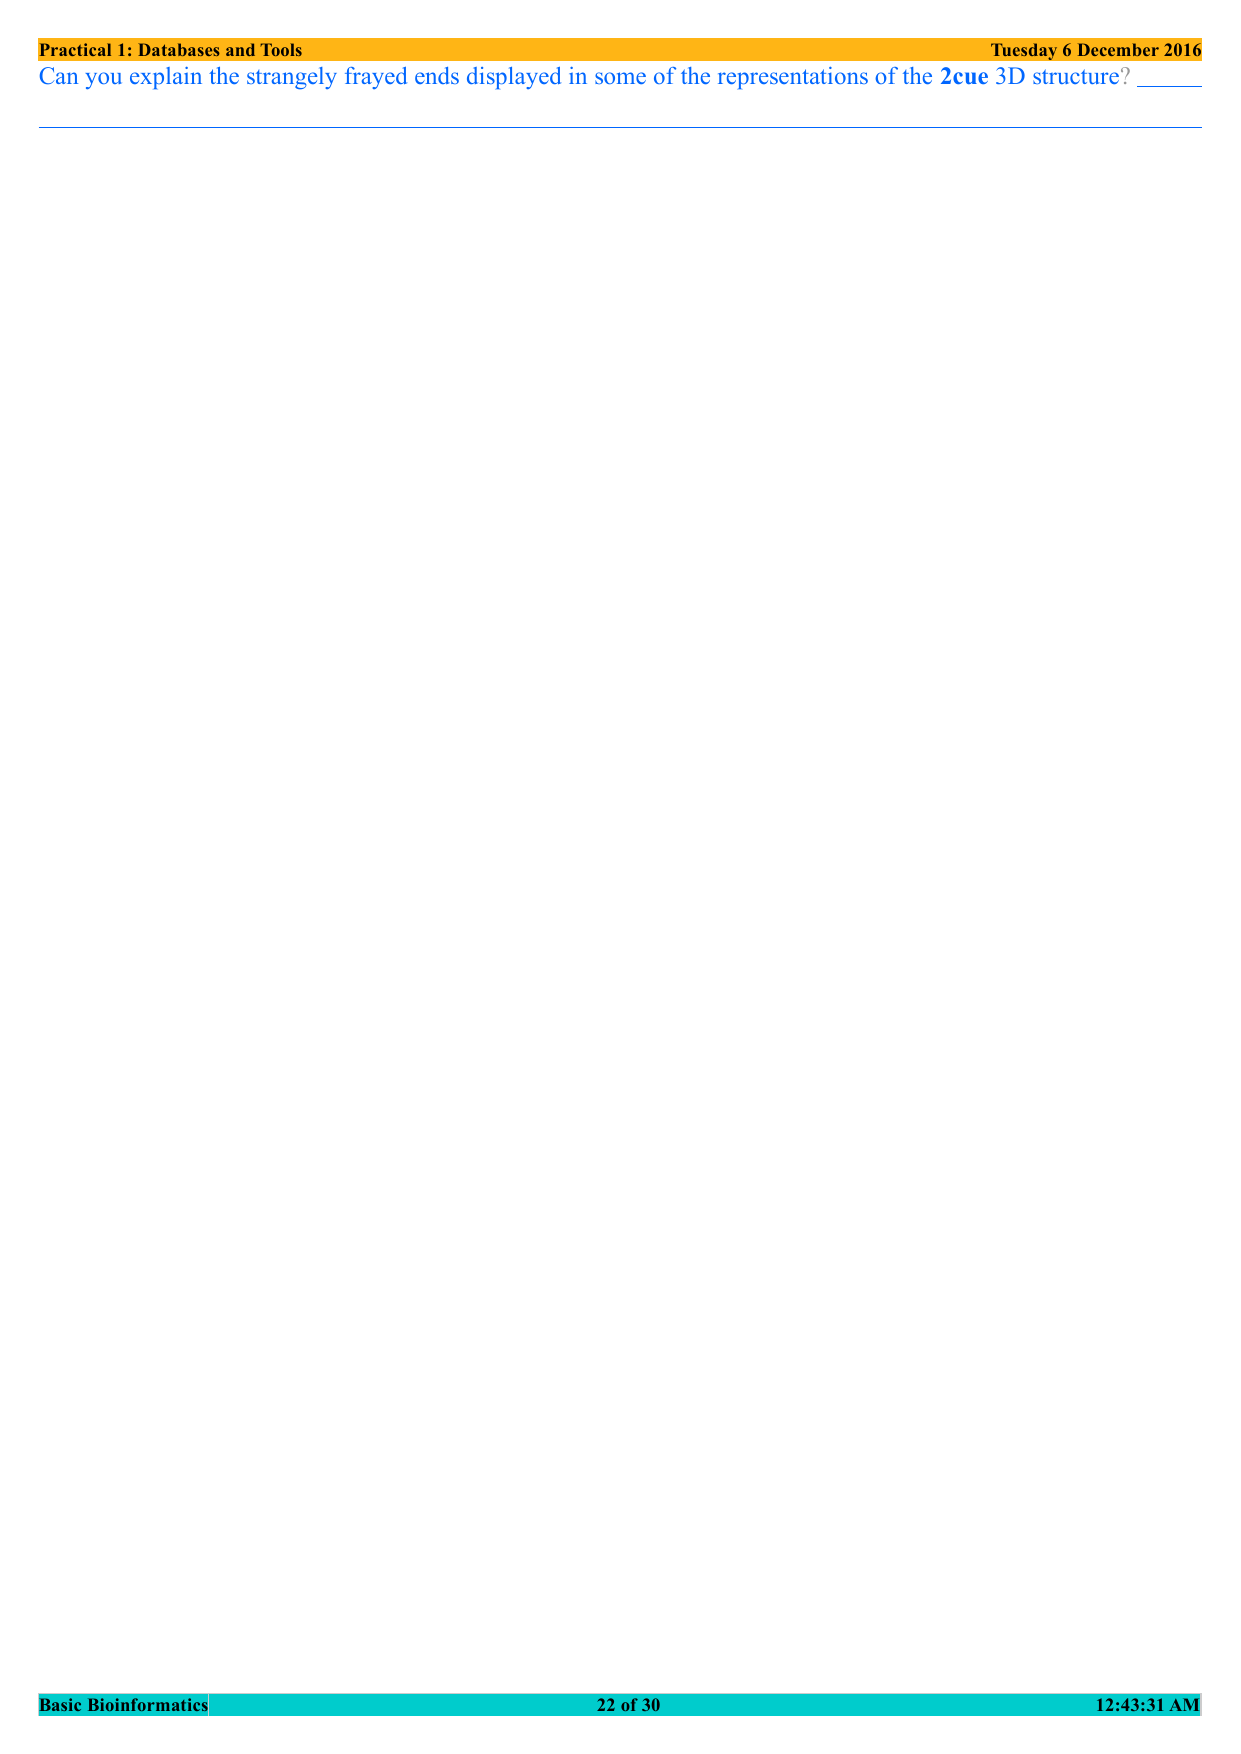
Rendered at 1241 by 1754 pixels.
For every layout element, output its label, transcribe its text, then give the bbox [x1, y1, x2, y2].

text Can you explain the strangely frayed ends displayed in some of the representations of the 2cue 3D structure? [38, 61, 1202, 89]
